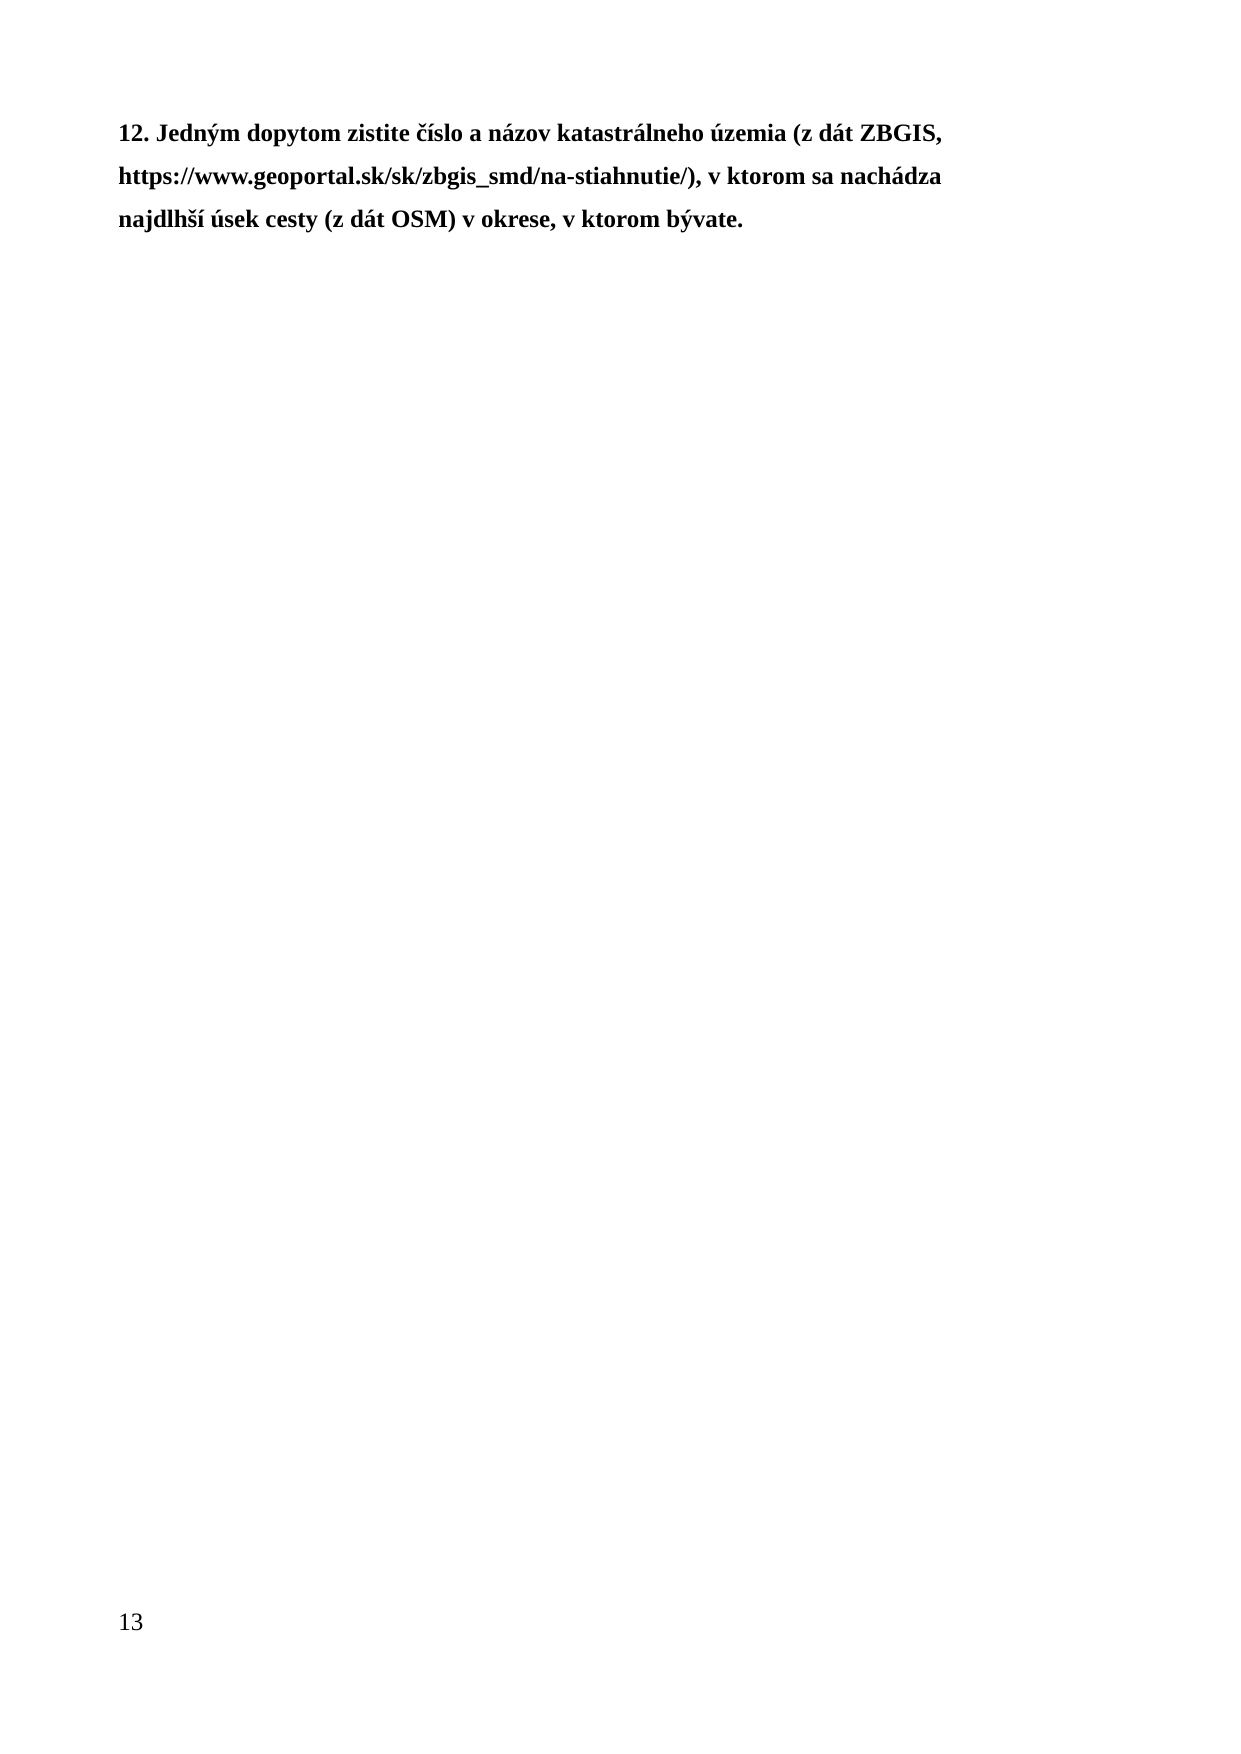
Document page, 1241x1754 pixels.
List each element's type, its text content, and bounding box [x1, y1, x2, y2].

text najdlhší úsek cesty (z dát OSM) v okrese, v ktorom bývate. [118, 204, 1122, 233]
text 12. Jedným dopytom zistite číslo a názov katastrálneho územia (z dát ZBGIS, [118, 118, 1122, 147]
text https://www.geoportal.sk/sk/zbgis_smd/na-stiahnutie/), v ktorom sa nachádza [118, 161, 1122, 190]
